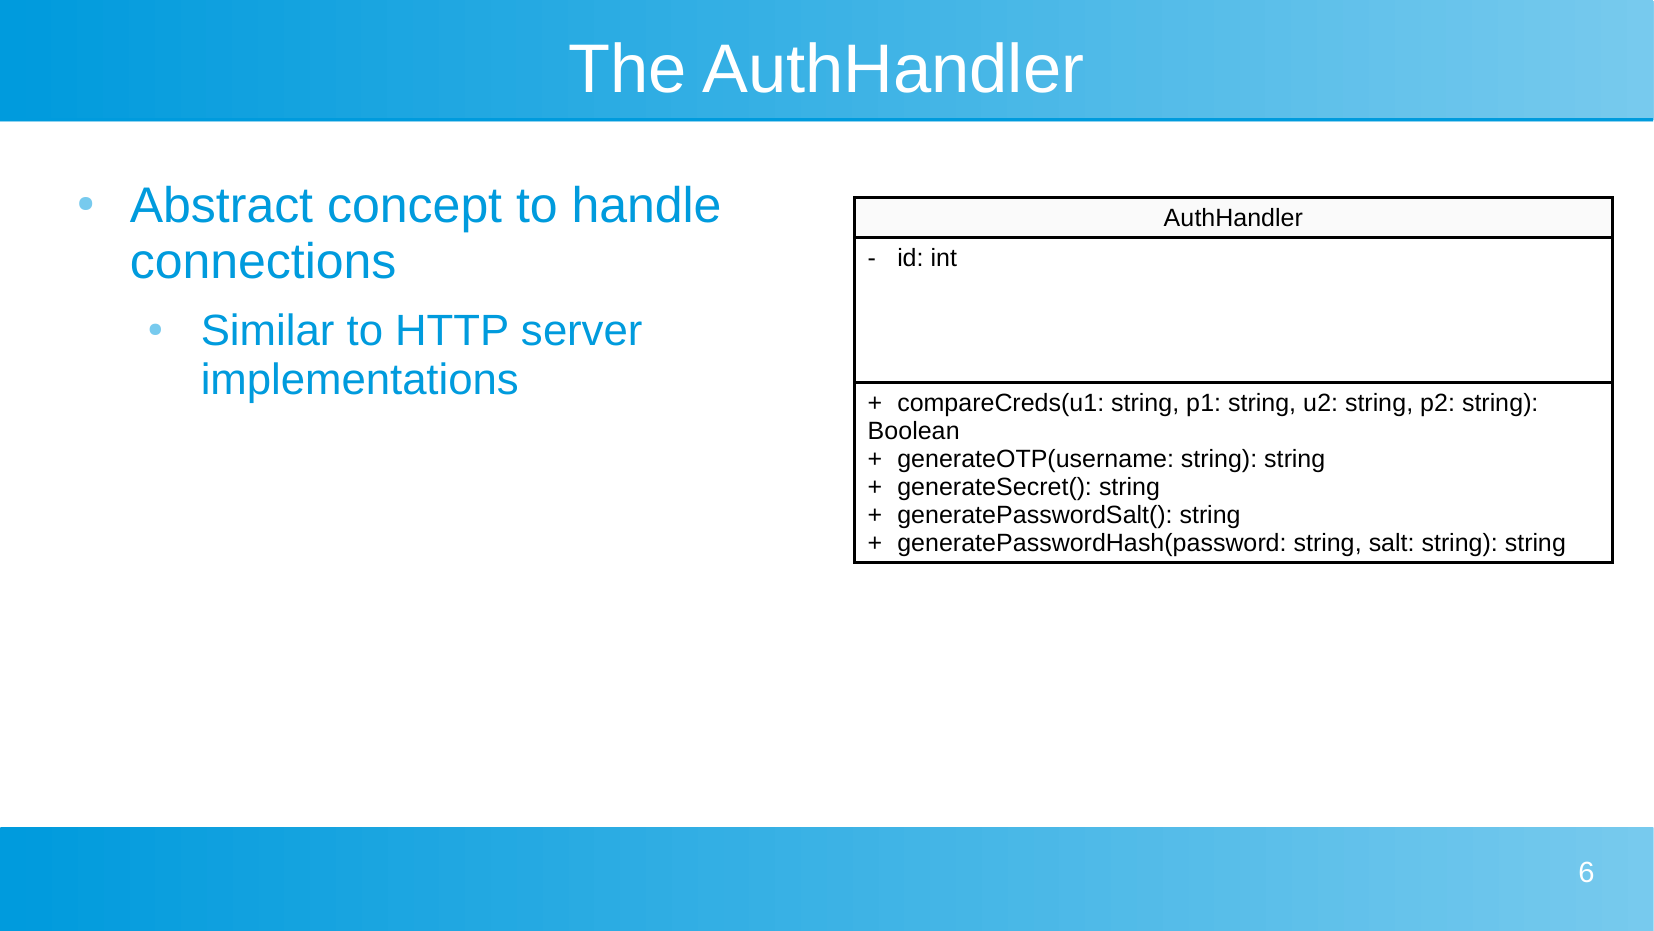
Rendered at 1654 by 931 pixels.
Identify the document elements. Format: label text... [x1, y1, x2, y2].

title The AuthHandler [59, 29, 1595, 108]
text_box + compareCreds(u1: string, p1: string, u2: string, p2: string): Boolean + generateOTP(username: string): string + generateSecret(): string + generatePasswordSalt(): string + generatePasswordHash(password: string, salt: string): string [854, 382, 1613, 563]
text_box AuthHandler [854, 197, 1613, 237]
list Abstract concept to handle connections Similar to HTTP server implementations [59, 177, 809, 768]
text_box - id: int [854, 237, 1613, 382]
